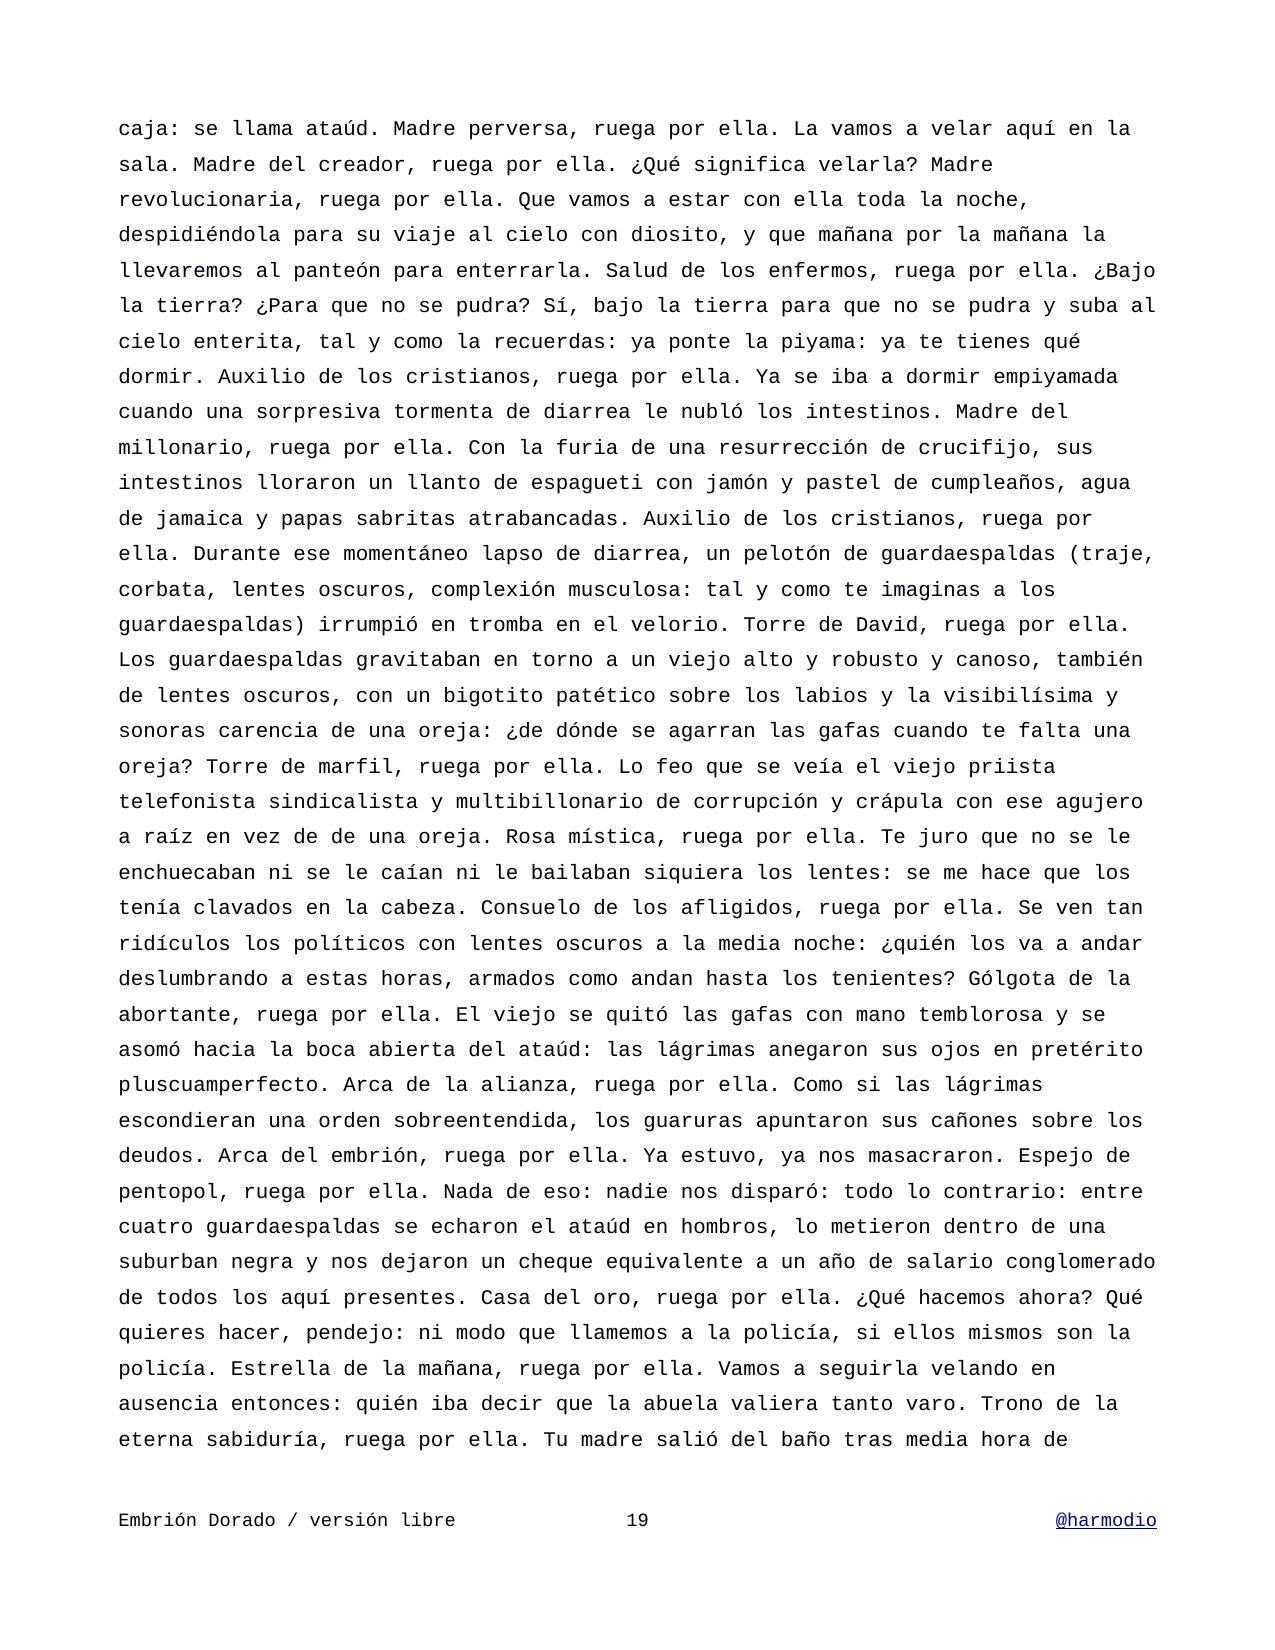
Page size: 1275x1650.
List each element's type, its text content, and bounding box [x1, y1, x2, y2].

text caja: se llama ataúd. Madre perversa, ruega por ella. La vamos a velar aquí en la sala. Madre del creador, ruega por ella. ¿Qué significa velarla? Madre revolucionaria, ruega por ella. Que vamos a estar con ella toda la noche, despidiéndola para su viaje al cielo con diosito, y que mañana por la mañana la llevaremos al panteón para enterrarla. Salud de los enfermos, ruega por ella. ¿Bajo la tierra? ¿Para que no se pudra? Sí, bajo la tierra para que no se pudra y suba al cielo enterita, tal y como la recuerdas: ya ponte la piyama: ya te tienes qué dormir. Auxilio de los cristianos, ruega por ella. Ya se iba a dormir empiyamada cuando una sorpresiva tormenta de diarrea le nubló los intestinos. Madre del millonario, ruega por ella. Con la furia de una resurrección de crucifijo, sus intestinos lloraron un llanto de espagueti con jamón y pastel de cumpleaños, agua de jamaica y papas sabritas atrabancadas. Auxilio de los cristianos, ruega por ella. Durante ese momentáneo lapso de diarrea, un pelotón de guardaespaldas (traje, corbata, lentes oscuros, complexión musculosa: tal y como te imaginas a los guardaespaldas) irrumpió en tromba en el velorio. Torre de David, ruega por ella. Los guardaespaldas gravitaban en torno a un viejo alto y robusto y canoso, también de lentes oscuros, con un bigotito patético sobre los labios y la visibilísima y sonoras carencia de una oreja: ¿de dónde se agarran las gafas cuando te falta una oreja? Torre de marfil, ruega por ella. Lo feo que se veía el viejo priista telefonista sindicalista y multibillonario de corrupción y crápula con ese agujero a raíz en vez de de una oreja. Rosa mística, ruega por ella. Te juro que no se le enchuecaban ni se le caían ni le bailaban siquiera los lentes: se me hace que los tenía clavados en la cabeza. Consuelo de los afligidos, ruega por ella. Se ven tan ridículos los políticos con lentes oscuros a la media noche: ¿quién los va a andar deslumbrando a estas horas, armados como andan hasta los tenientes? Gólgota de la abortante, ruega por ella. El viejo se quitó las gafas con mano temblorosa y se asomó hacia la boca abierta del ataúd: las lágrimas anegaron sus ojos en pretérito pluscuamperfecto. Arca de la alianza, ruega por ella. Como si las lágrimas escondieran una orden sobreentendida, los guaruras apuntaron sus cañones sobre los deudos. Arca del embrión, ruega por ella. Ya estuvo, ya nos masacraron. Espejo de pentopol, ruega por ella. Nada de eso: nadie nos disparó: todo lo contrario: entre cuatro guardaespaldas se echaron el ataúd en hombros, lo metieron dentro de una suburban negra y nos dejaron un cheque equivalente a un año de salario conglomerado de todos los aquí presentes. Casa del oro, ruega por ella. ¿Qué hacemos ahora? Qué quieres hacer, pendejo: ni modo que llamemos a la policía, si ellos mismos son la policía. Estrella de la mañana, ruega por ella. Vamos a seguirla velando en ausencia entonces: quién iba decir que la abuela valiera tanto varo. Trono de la eterna sabiduría, ruega por ella. Tu madre salió del baño tras media hora de [118, 118, 1157, 1452]
